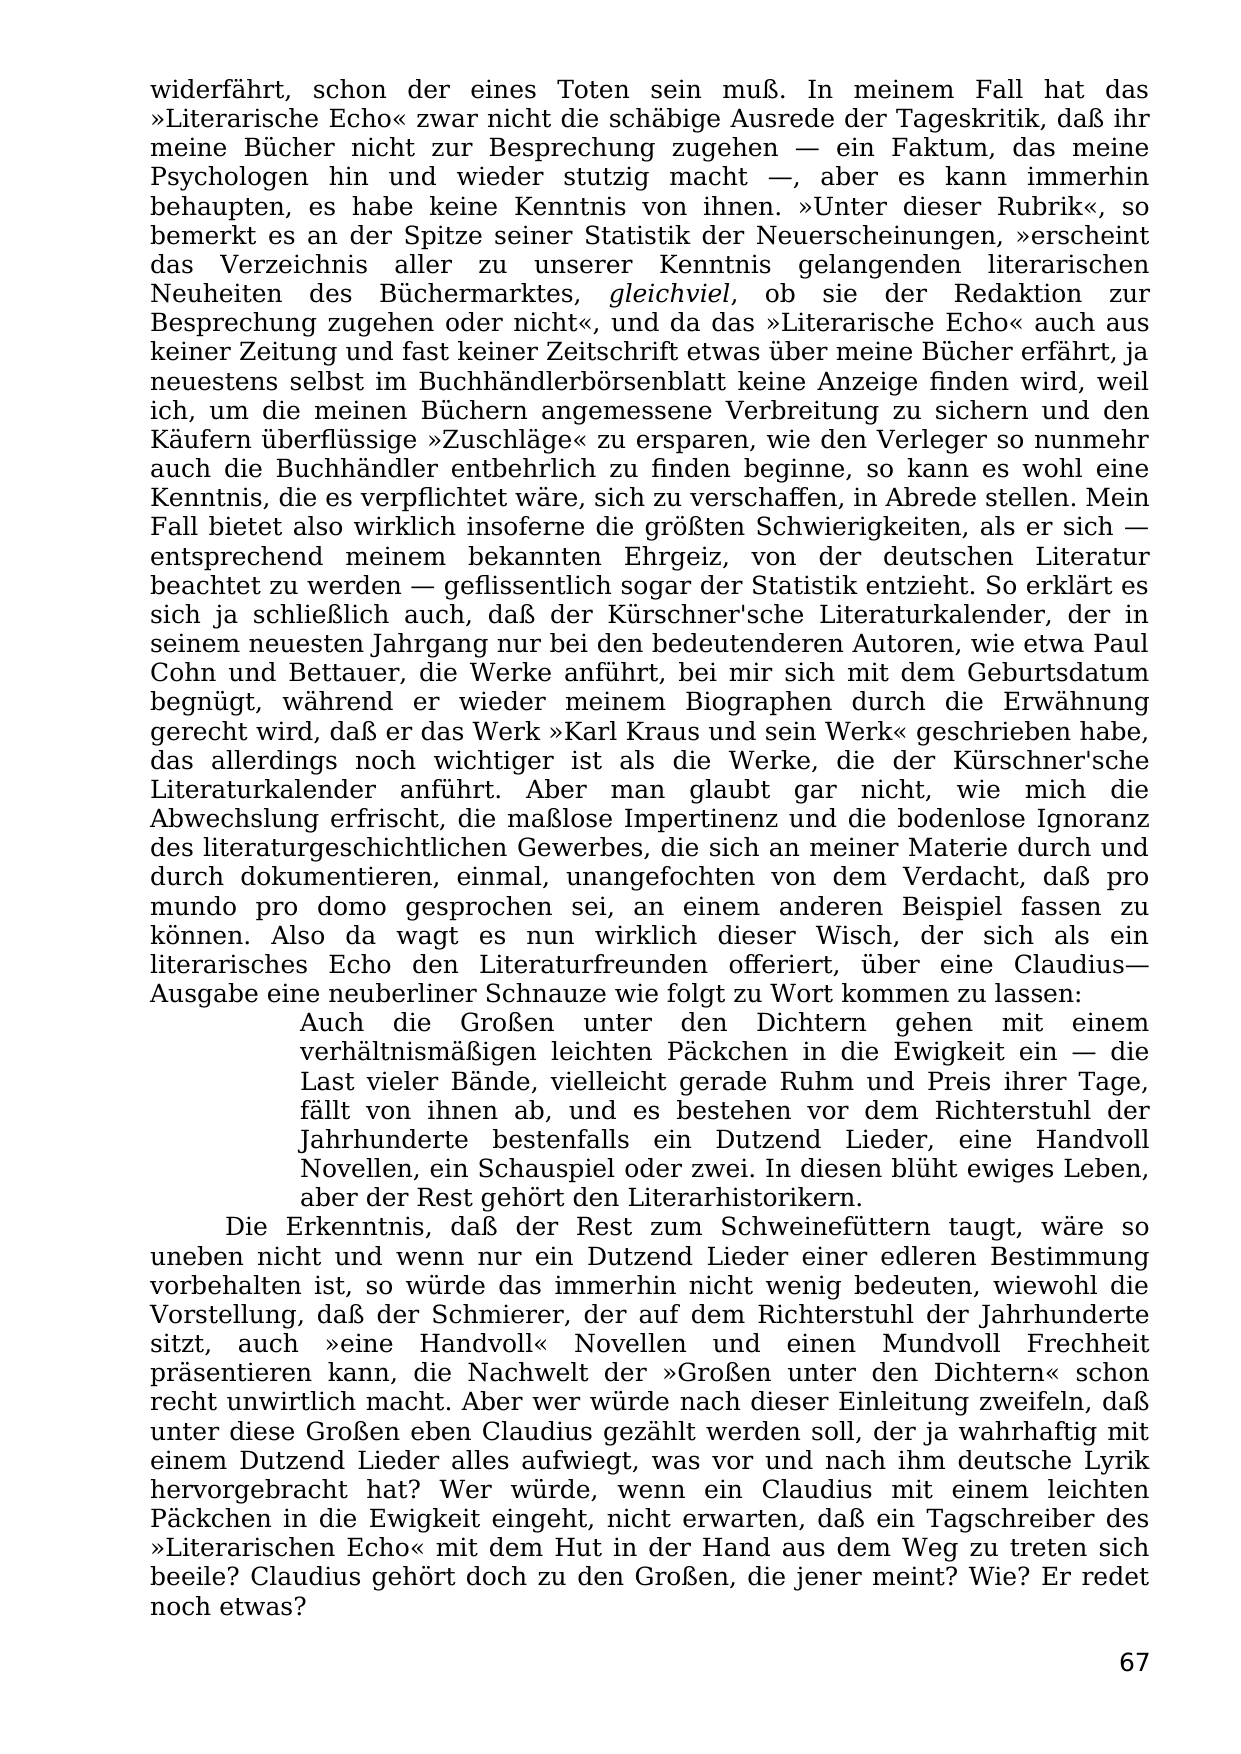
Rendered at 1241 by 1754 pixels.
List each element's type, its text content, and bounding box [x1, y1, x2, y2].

text Die Erkenntnis, daß der Rest zum Schweinefüttern taugt, wäre so uneben nicht und wenn nur ein Dutzend Lieder einer edleren Bestimmung vorbehalten ist, so würde das immerhin nicht wenig bedeuten, wiewohl die Vorstellung, daß der Schmierer, der auf dem Richterstuhl der Jahrhunderte sitzt, auch »eine Handvoll« Novellen und einen Mundvoll Frechheit präsentieren kann, die Nachwelt der »Großen unter den Dichtern« schon recht unwirtlich macht. Aber wer würde nach dieser Einleitung zweifeln, daß unter diese Großen eben Claudius gezählt werden soll, der ja wahrhaftig mit einem Dutzend Lieder alles aufwiegt, was vor und nach ihm deutsche Lyrik hervorgebracht hat? Wer würde, wenn ein Claudius mit einem leichten Päckchen in die Ewigkeit eingeht, nicht erwarten, daß ein Tagschreiber des »Literarischen Echo« mit dem Hut in der Hand aus dem Weg zu treten sich beeile? Claudius gehört doch zu den Großen, die jener meint? Wie? Er redet noch etwas? [150, 1212, 1151, 1621]
text widerfährt, schon der eines Toten sein muß. In meinem Fall hat das »Literarische Echo« zwar nicht die schäbige Ausrede der Tageskritik, daß ihr meine Bücher nicht zur Besprechung zugehen — ein Faktum, das meine Psychologen hin und wieder stutzig macht —, aber es kann immerhin behaupten, es habe keine Kenntnis von ihnen. »Unter dieser Rubrik«, so bemerkt es an der Spitze seiner Statistik der Neuerscheinungen, »erscheint das Verzeichnis aller zu unserer Kenntnis gelangenden literarischen Neuheiten des Büchermarktes, gleichviel, ob sie der Redaktion zur Besprechung zugehen oder nicht«, und da das »Literarische Echo« auch aus keiner Zeitung und fast keiner Zeitschrift etwas über meine Bücher erfährt, ja neuestens selbst im Buchhändlerbörsenblatt keine Anzeige finden wird, weil ich, um die meinen Büchern angemessene Verbreitung zu sichern und den Käufern überflüssige »Zuschläge« zu ersparen, wie den Verleger so nunmehr auch die Buchhändler entbehrlich zu finden beginne, so kann es wohl eine Kenntnis, die es verpflichtet wäre, sich zu verschaffen, in Abrede stellen. Mein Fall bietet also wirklich insoferne die größten Schwierigkeiten, als er sich — entsprechend meinem bekannten Ehrgeiz, von der deutschen Literatur beachtet zu werden — geflissentlich sogar der Statistik entzieht. So erklärt es sich ja schließlich auch, daß der Kürschner'sche Literaturkalender, der in seinem neuesten Jahrgang nur bei den bedeutenderen Autoren, wie etwa Paul Cohn und Bettauer, die Werke anführt, bei mir sich mit dem Geburtsdatum begnügt, während er wieder meinem Biographen durch die Erwähnung gerecht wird, daß er das Werk »Karl Kraus und sein Werk« geschrieben habe, das allerdings noch wichtiger ist als die Werke, die der Kürschner'sche Literaturkalender anführt. Aber man glaubt gar nicht, wie mich die Abwechslung erfrischt, die maßlose Impertinenz und die bodenlose Ignoranz des literaturgeschichtlichen Gewerbes, die sich an meiner Materie durch und durch dokumentieren, einmal, unangefochten von dem Verdacht, daß pro mundo pro domo gesprochen sei, an einem anderen Beispiel fassen zu können. Also da wagt es nun wirklich dieser Wisch, der sich als ein literarisches Echo den Literaturfreunden offeriert, über eine Claudius—Ausgabe eine neuberliner Schnauze wie folgt zu Wort kommen zu lassen: [150, 75, 1151, 1008]
text Auch die Großen unter den Dichtern gehen mit einem verhältnismäßigen leichten Päckchen in die Ewigkeit ein — die Last vieler Bände, vielleicht gerade Ruhm und Preis ihrer Tage, fällt von ihnen ab, und es bestehen vor dem Richterstuhl der Jahrhunderte bestenfalls ein Dutzend Lieder, eine Handvoll Novellen, ein Schauspiel oder zwei. In diesen blüht ewiges Leben, aber der Rest gehört den Literarhistorikern. [300, 1008, 1151, 1212]
